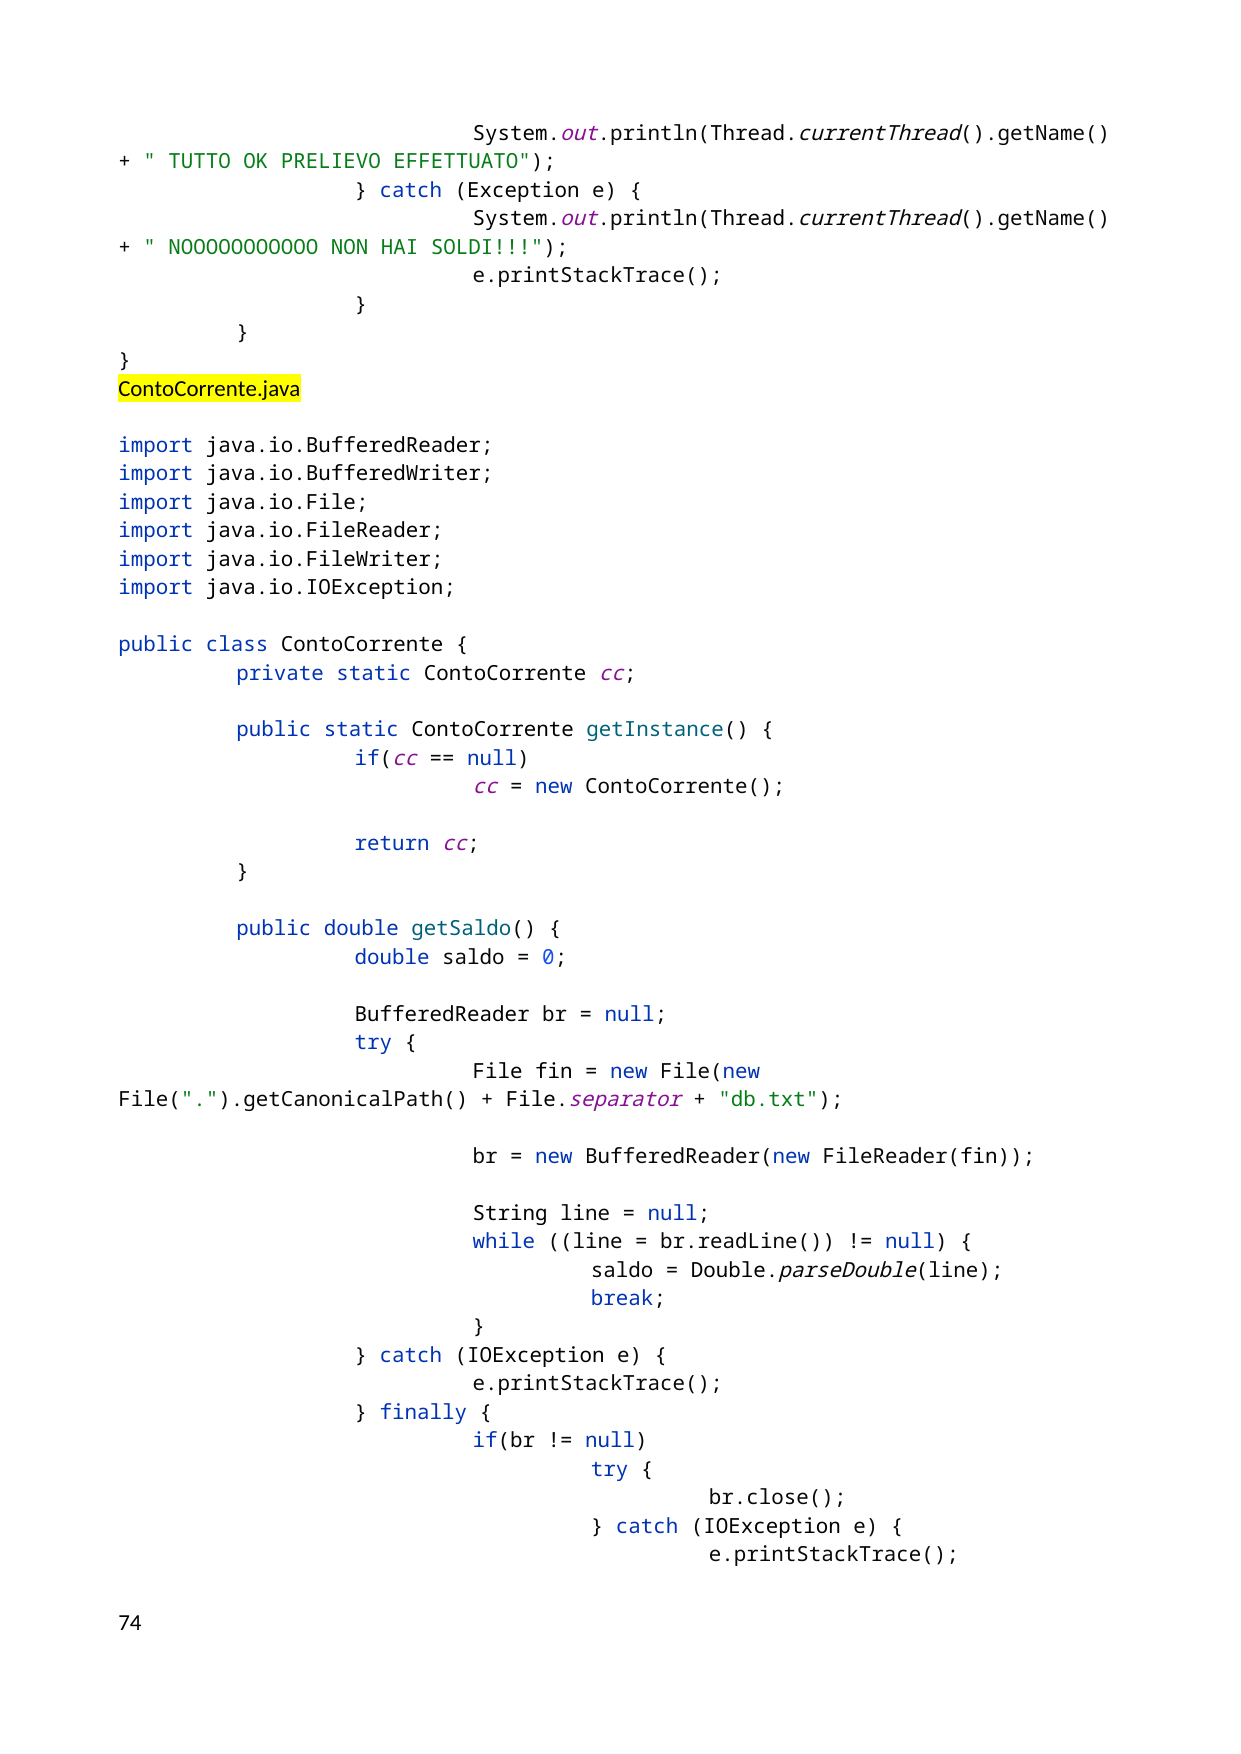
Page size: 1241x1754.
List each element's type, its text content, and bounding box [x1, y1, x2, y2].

text System.out.println(Thread.currentThread().getName() + " TUTTO OK PRELIEVO EFFETTUATO"); } catch (Exception e) { System.out.println(Thread.currentThread().getName() + " NOOOOOOOOOOO NON HAI SOLDI!!!"); e.printStackTrace(); } } [118, 118, 1122, 346]
text import java.io.BufferedReader; import java.io.BufferedWriter; import java.io.File; import java.io.FileReader; import java.io.FileWriter; import java.io.IOException; public class ContoCorrente { private static ContoCorrente cc; public static ContoCorrente getInstance() { if(cc == null) cc = new ContoCorrente(); return cc; } public double getSaldo() { double saldo = 0; BufferedReader br = null; try { File fin = new File(new File(".").getCanonicalPath() + File.separator + "db.txt"); br = new BufferedReader(new FileReader(fin)); String line = null; while ((line = br.readLine()) != null) { saldo = Double.parseDouble(line); break; } } catch (IOException e) { e.printStackTrace(); } finally { if(br != null) try { br.close(); } catch (IOException e) { e.printStackTrace(); [118, 430, 1122, 1568]
text } [118, 346, 1122, 374]
text ContoCorrente.java [118, 374, 1122, 402]
